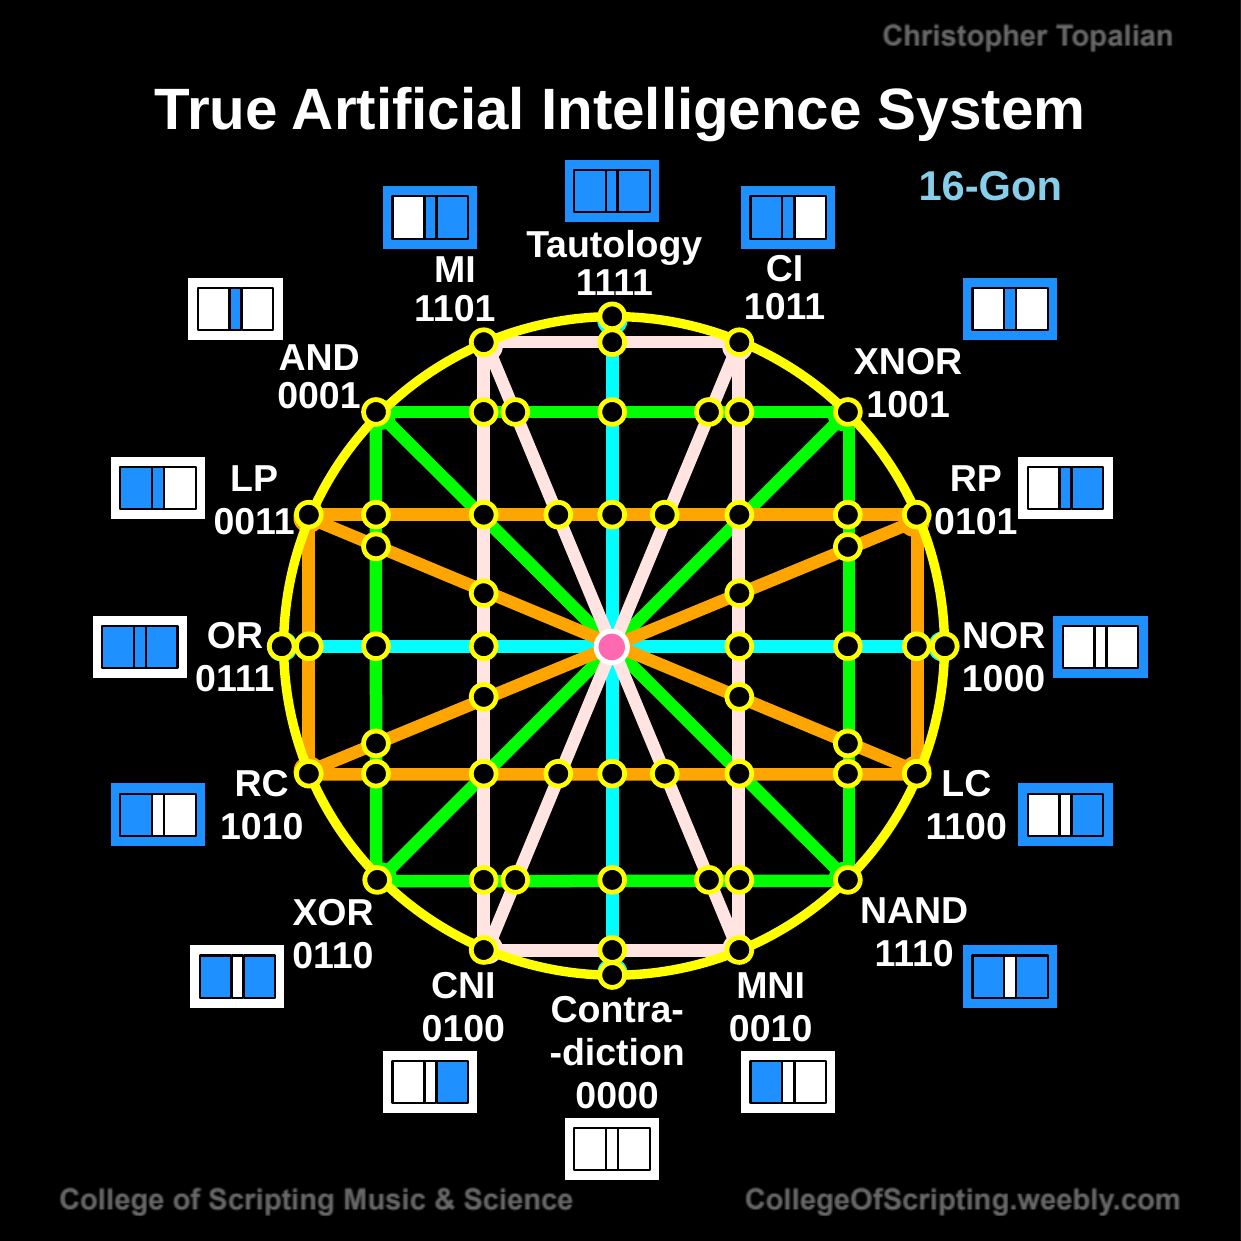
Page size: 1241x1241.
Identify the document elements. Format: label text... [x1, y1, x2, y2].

subtitle True Artificial Intelligence System [75, 75, 1166, 142]
